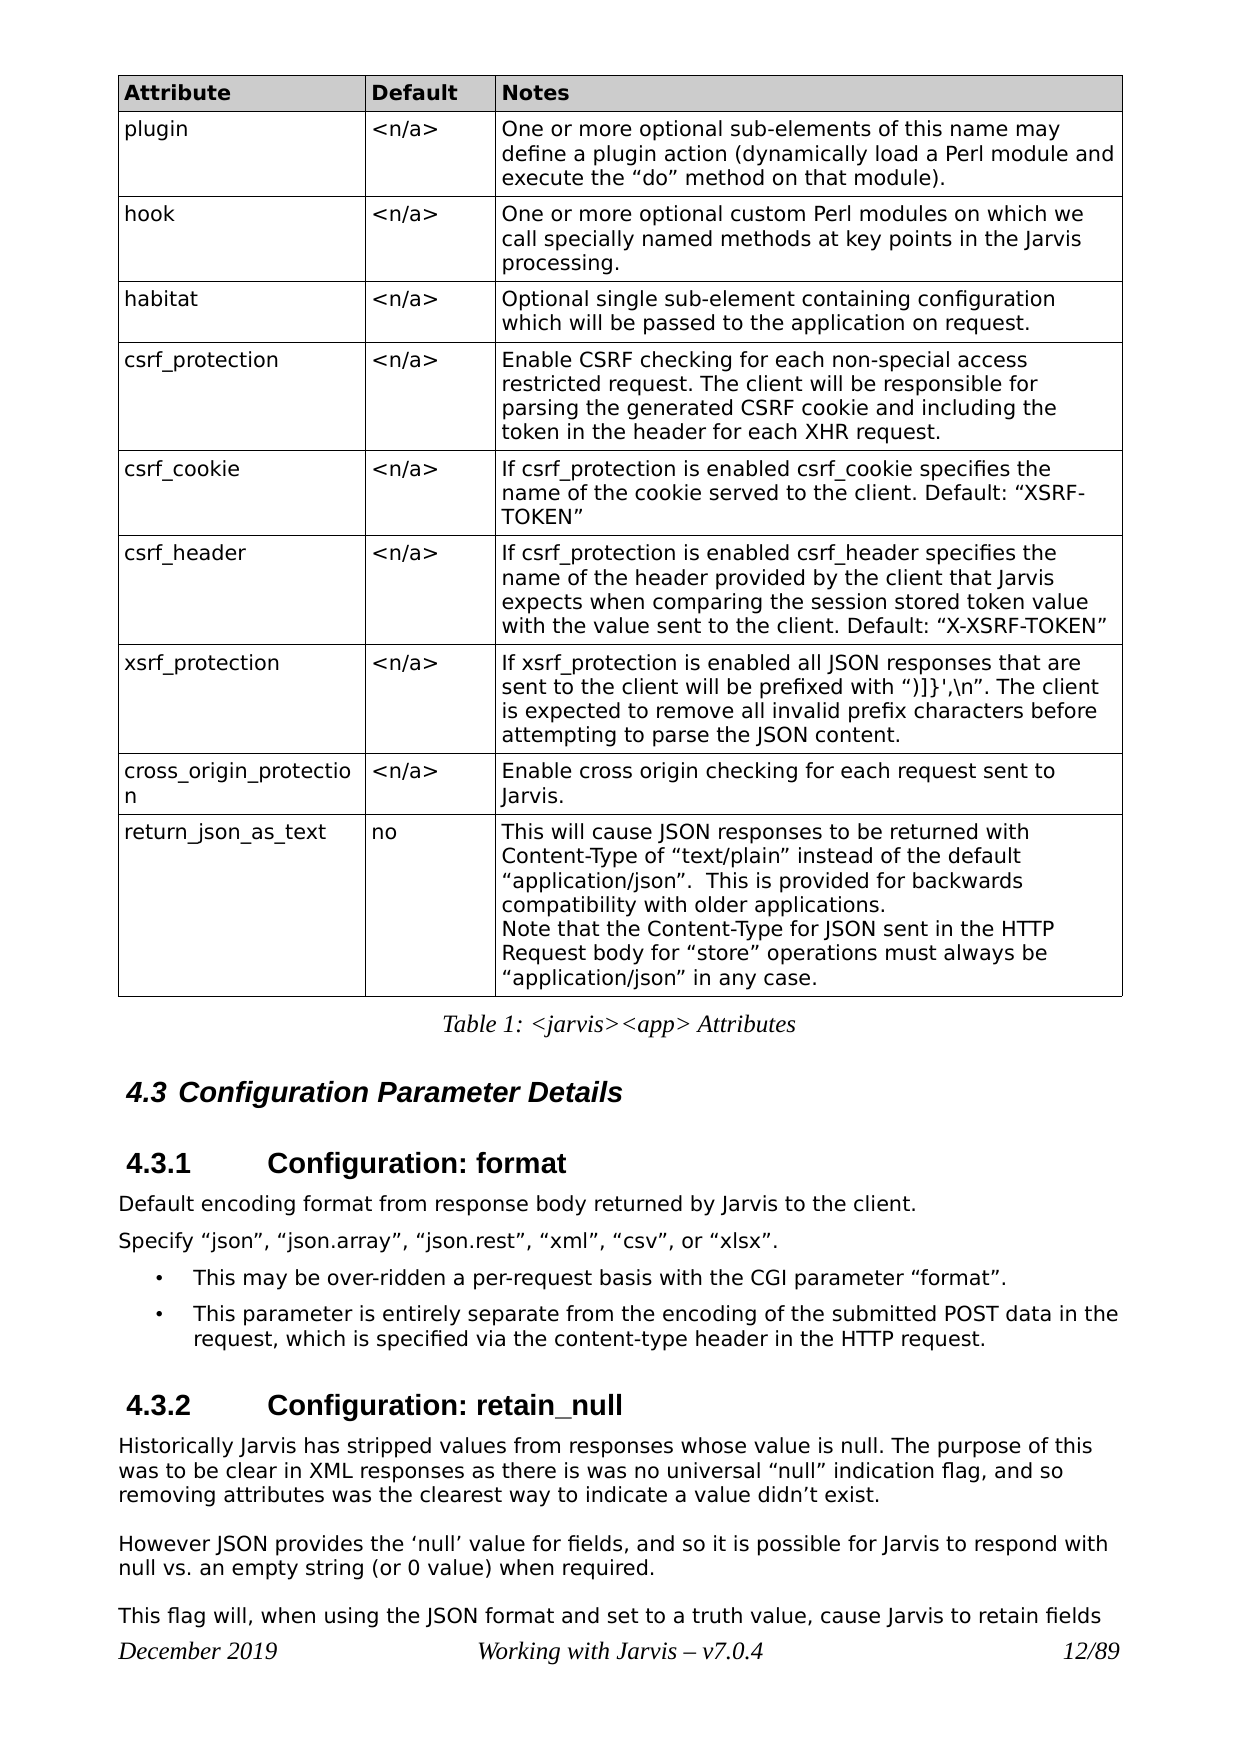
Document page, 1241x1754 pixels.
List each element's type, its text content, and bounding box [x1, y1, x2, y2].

table_header Attribute [119, 76, 365, 111]
table_cell cross_origin_protection [119, 754, 365, 814]
table_cell no [366, 815, 495, 996]
subtitle Configuration: format [118, 1146, 1122, 1179]
table_cell <n/a> [366, 197, 495, 281]
table_cell csrf_cookie [119, 451, 365, 535]
subtitle Configuration: retain_null [118, 1388, 1122, 1422]
table_cell hook [119, 197, 365, 281]
table_cell If xsrf_protection is enabled all JSON responses that are sent to the client will be prefixed with “)]}',\n”. The client is expected to remove all invalid prefix characters before attempting to parse the JSON content. [496, 645, 1122, 753]
table_cell This will cause JSON responses to be returned with Content-Type of “text/plain” instead of the default “application/json”. This is provided for backwards compatibility with older applications. Note that the Content-Type for JSON sent in the HTTP Request body for “store” operations must always be “application/json” in any case. [496, 815, 1122, 996]
table_cell plugin [119, 112, 365, 196]
table_cell One or more optional custom Perl modules on which we call specially named methods at key points in the Jarvis processing. [496, 197, 1122, 281]
table_cell <n/a> [366, 536, 495, 644]
table_cell Enable CSRF checking for each non-special access restricted request. The client will be responsible for parsing the generated CSRF cookie and including the token in the header for each XHR request. [496, 343, 1122, 450]
text Table 1: <jarvis><app> Attributes [118, 1009, 1122, 1037]
table_header Notes [496, 76, 1122, 111]
table_cell Optional single sub-element containing configuration which will be passed to the application on request. [496, 282, 1122, 341]
table_cell csrf_header [119, 536, 365, 644]
table_cell If csrf_protection is enabled csrf_header specifies the name of the header provided by the client that Jarvis expects when comparing the session stored token value with the value sent to the client. Default: “X-XSRF-TOKEN” [496, 536, 1122, 644]
table_cell return_json_as_text [119, 815, 365, 996]
table_cell <n/a> [366, 282, 495, 341]
table_cell habitat [119, 282, 365, 341]
text This flag will, when using the JSON format and set to a truth value, cause Jarvis to retain fields [118, 1604, 1122, 1629]
table_cell csrf_protection [119, 343, 365, 450]
table_cell Enable cross origin checking for each request sent to Jarvis. [496, 754, 1122, 814]
table_header Default [366, 76, 495, 111]
text Historically Jarvis has stripped values from responses whose value is null. The purpose of this was to be clear in XML responses as there is was no universal “null” indication flag, and so removing attributes was the clearest way to indicate a value didn’t exist. [118, 1434, 1122, 1507]
table_cell <n/a> [366, 645, 495, 753]
table_cell One or more optional sub-elements of this name may define a plugin action (dynamically load a Perl module and execute the “do” method on that module). [496, 112, 1122, 196]
text However JSON provides the ‘null’ value for fields, and so it is possible for Jarvis to respond with null vs. an empty string (or 0 value) when required. [118, 1532, 1122, 1580]
text Specify “json”, “json.array”, “json.rest”, “xml”, “csv”, or “xlsx”. [118, 1229, 1122, 1253]
table_cell xsrf_protection [119, 645, 365, 753]
list This may be over-ridden a per-request basis with the CGI parameter “format”. [156, 1266, 1122, 1290]
table_cell <n/a> [366, 754, 495, 814]
table_cell If csrf_protection is enabled csrf_cookie specifies the name of the cookie served to the client. Default: “XSRF-TOKEN” [496, 451, 1122, 535]
subtitle Configuration Parameter Details [118, 1075, 1122, 1108]
table_cell <n/a> [366, 112, 495, 196]
list This parameter is entirely separate from the encoding of the submitted POST data in the request, which is specified via the content-type header in the HTTP request. [156, 1302, 1122, 1351]
table_cell <n/a> [366, 451, 495, 535]
table_cell <n/a> [366, 343, 495, 450]
text Default encoding format from response body returned by Jarvis to the client. [118, 1192, 1122, 1216]
